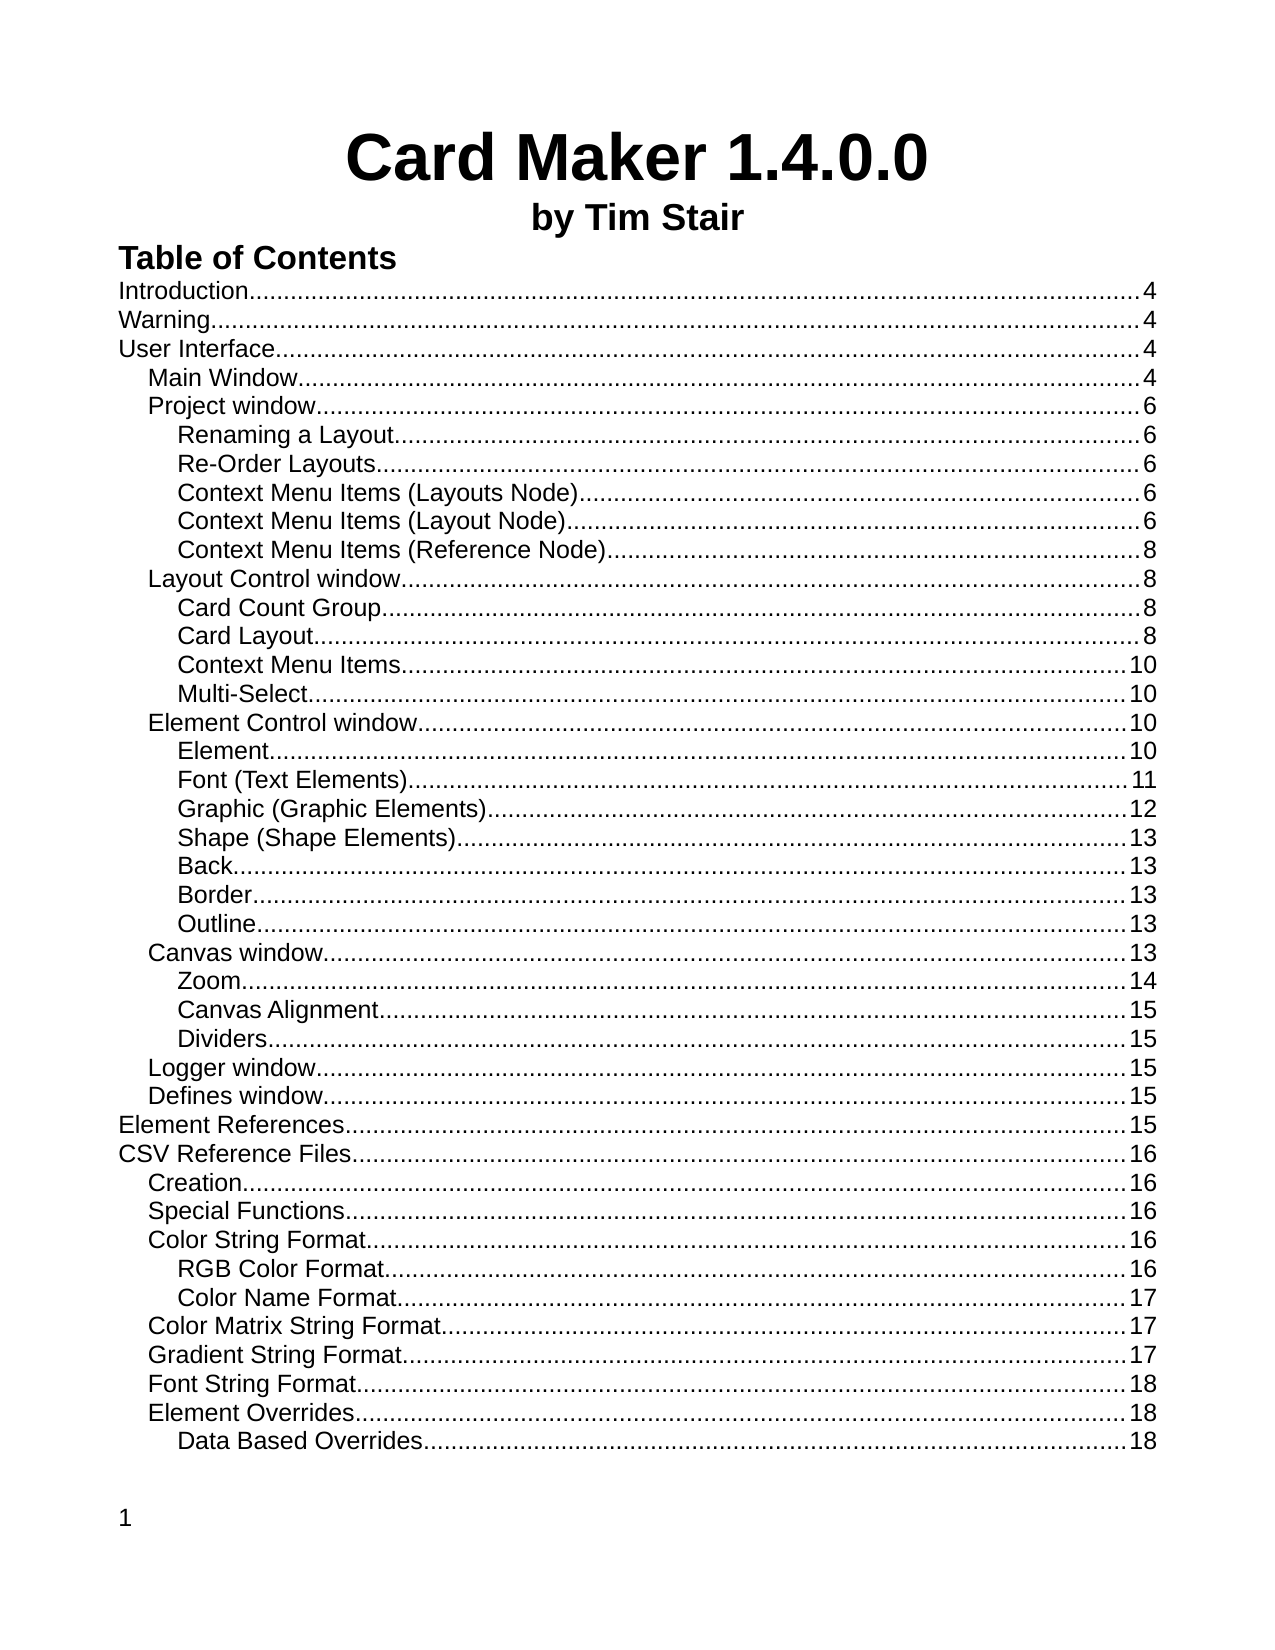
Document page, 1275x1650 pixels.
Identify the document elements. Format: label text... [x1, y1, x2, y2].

text Gradient String Format 17 [148, 1340, 1157, 1369]
text Canvas window 13 [148, 938, 1157, 966]
text Data Based Overrides 18 [177, 1426, 1157, 1455]
text Context Menu Items (Reference Node) 8 [177, 535, 1157, 564]
text Introduction 4 [118, 276, 1157, 305]
text CSV Reference Files 16 [118, 1139, 1157, 1168]
text Multi-Select 10 [177, 679, 1157, 708]
text Warning 4 [118, 305, 1157, 334]
text Shape (Shape Elements) 13 [177, 823, 1157, 851]
text Context Menu Items 10 [177, 650, 1157, 679]
text Special Functions 16 [148, 1196, 1157, 1225]
text Context Menu Items (Layout Node) 6 [177, 506, 1157, 535]
text Element Control window 10 [148, 708, 1157, 736]
text Re-Order Layouts 6 [177, 449, 1157, 478]
subtitle Table of Contents [118, 238, 1157, 276]
text Color Matrix String Format 17 [148, 1311, 1157, 1340]
text User Interface 4 [118, 334, 1157, 363]
text Border 13 [177, 880, 1157, 909]
text Main Window 4 [148, 363, 1157, 391]
text Project window 6 [148, 391, 1157, 420]
text Context Menu Items (Layouts Node) 6 [177, 478, 1157, 506]
text Logger window 15 [148, 1053, 1157, 1081]
text Font String Format 18 [148, 1369, 1157, 1398]
text Back 13 [177, 851, 1157, 880]
text Canvas Alignment 15 [177, 995, 1157, 1024]
text Defines window 15 [148, 1081, 1157, 1110]
text Layout Control window 8 [148, 564, 1157, 593]
text Element Overrides 18 [148, 1398, 1157, 1426]
text Dividers 15 [177, 1024, 1157, 1053]
text Zoom 14 [177, 966, 1157, 995]
text Creation 16 [148, 1168, 1157, 1196]
text by Tim Stair [118, 195, 1157, 238]
text Card Count Group 8 [177, 593, 1157, 621]
text RGB Color Format 16 [177, 1254, 1157, 1283]
text Element 10 [177, 736, 1157, 765]
text Outline 13 [177, 909, 1157, 938]
text Font (Text Elements) 11 [177, 765, 1157, 794]
text Card Layout 8 [177, 621, 1157, 650]
text Element References 15 [118, 1110, 1157, 1139]
text Color String Format 16 [148, 1225, 1157, 1254]
text Renaming a Layout 6 [177, 420, 1157, 449]
text Card Maker 1.4.0.0 [118, 118, 1157, 195]
text Graphic (Graphic Elements) 12 [177, 794, 1157, 823]
text Color Name Format 17 [177, 1283, 1157, 1311]
